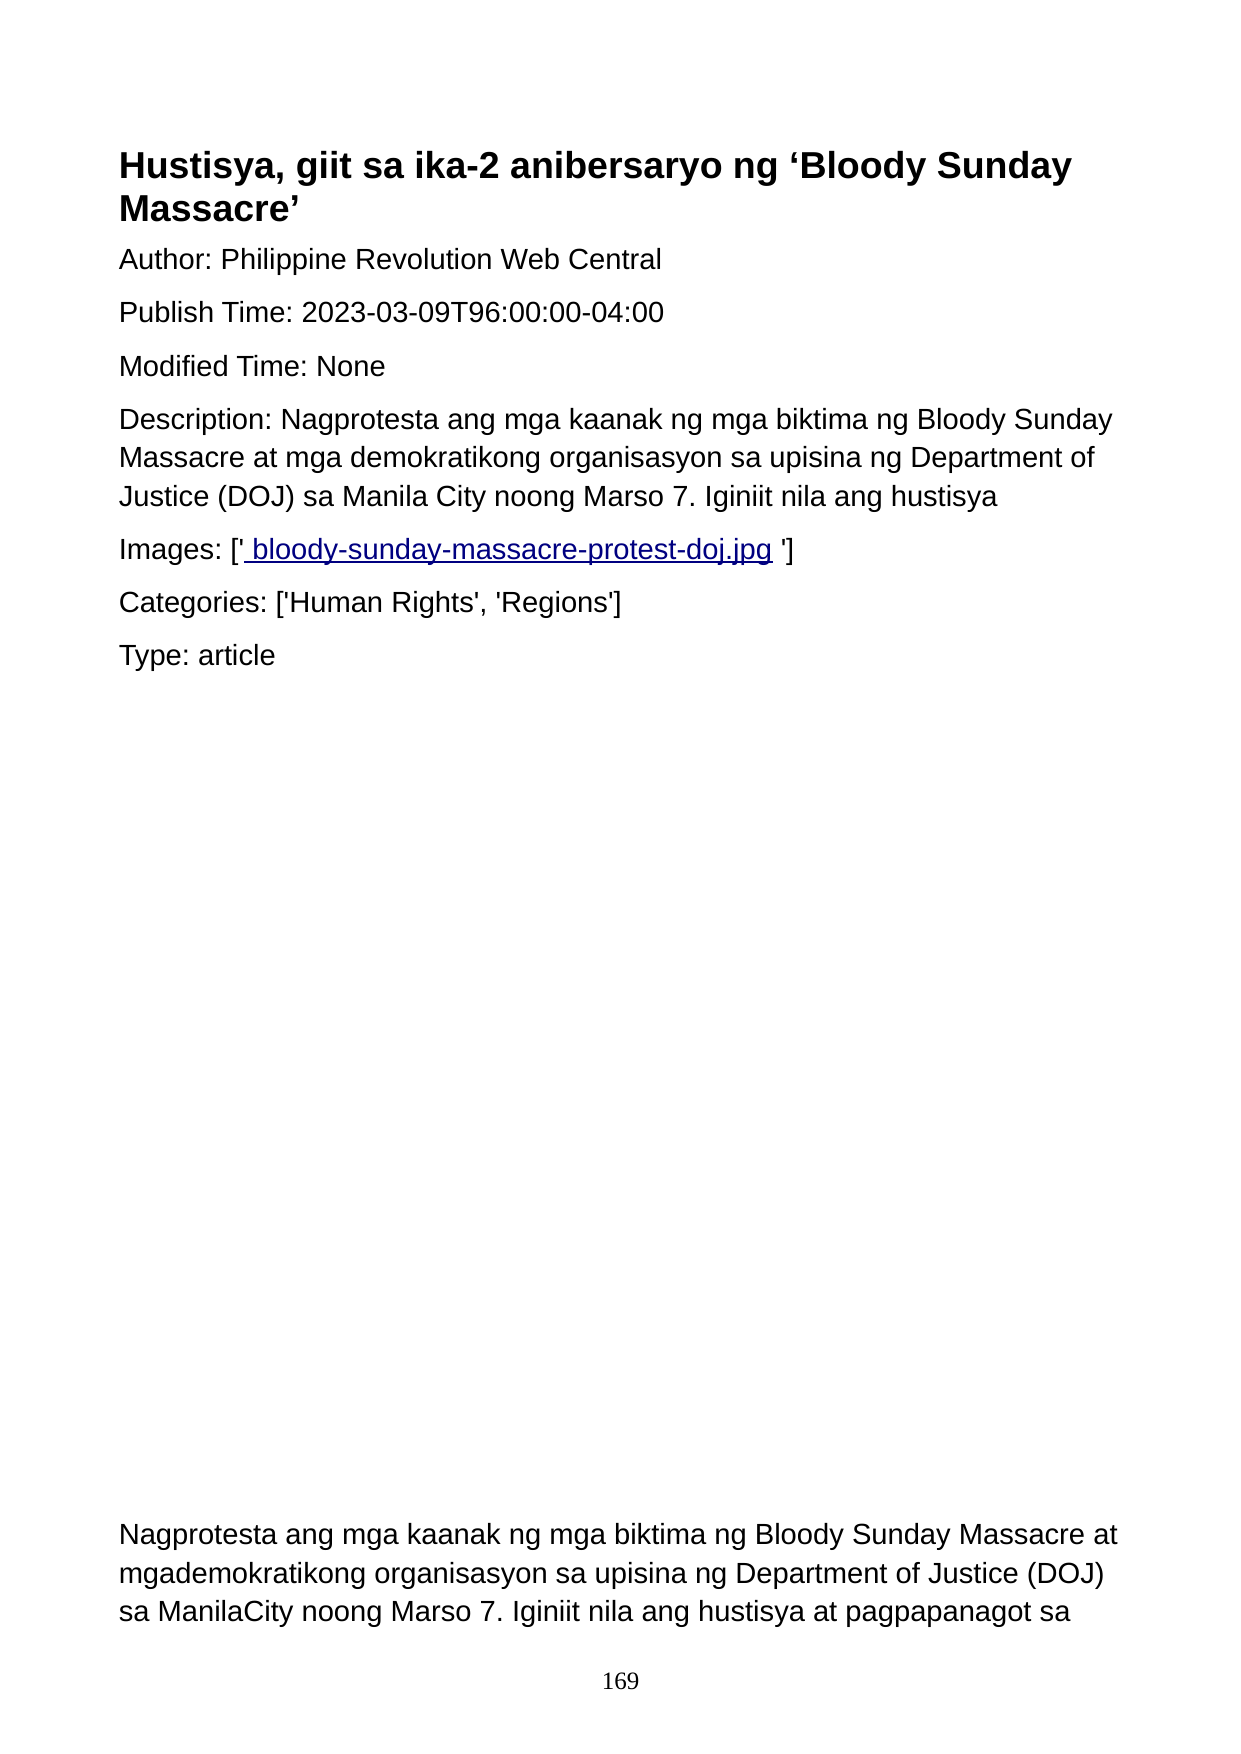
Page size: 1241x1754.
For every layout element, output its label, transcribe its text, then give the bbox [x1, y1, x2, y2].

text Author: Philippine Revolution Web Central [118, 242, 1122, 276]
text Type: article [118, 638, 1122, 672]
text Categories: ['Human Rights', 'Regions'] [118, 585, 1122, 618]
text Nagprotesta ang mga kaanak ng mga biktima ng Bloody Sunday Massacre at mgademokratikong organisasyon sa upisina ng Department of Justice (DOJ) sa ManilaCity noong Marso 7. Iginiit nila ang hustisya at pagpapanagot sa [118, 1517, 1122, 1628]
text Modified Time: None [118, 348, 1122, 382]
text Description: Nagprotesta ang mga kaanak ng mga biktima ng Bloody Sunday Massacre at mga demokratikong organisasyon sa upisina ng Department of Justice (DOJ) sa Manila City noong Marso 7. Iginiit nila ang hustisya [118, 402, 1122, 512]
subtitle Hustisya, giit sa ika-2 anibersaryo ng ‘Bloody Sunday Massacre’ [118, 143, 1122, 230]
text Publish Time: 2023-03-09T96:00:00-04:00 [118, 295, 1122, 329]
text Images: [' bloody-sunday-massacre-protest-doj.jpg '] [118, 532, 1122, 565]
